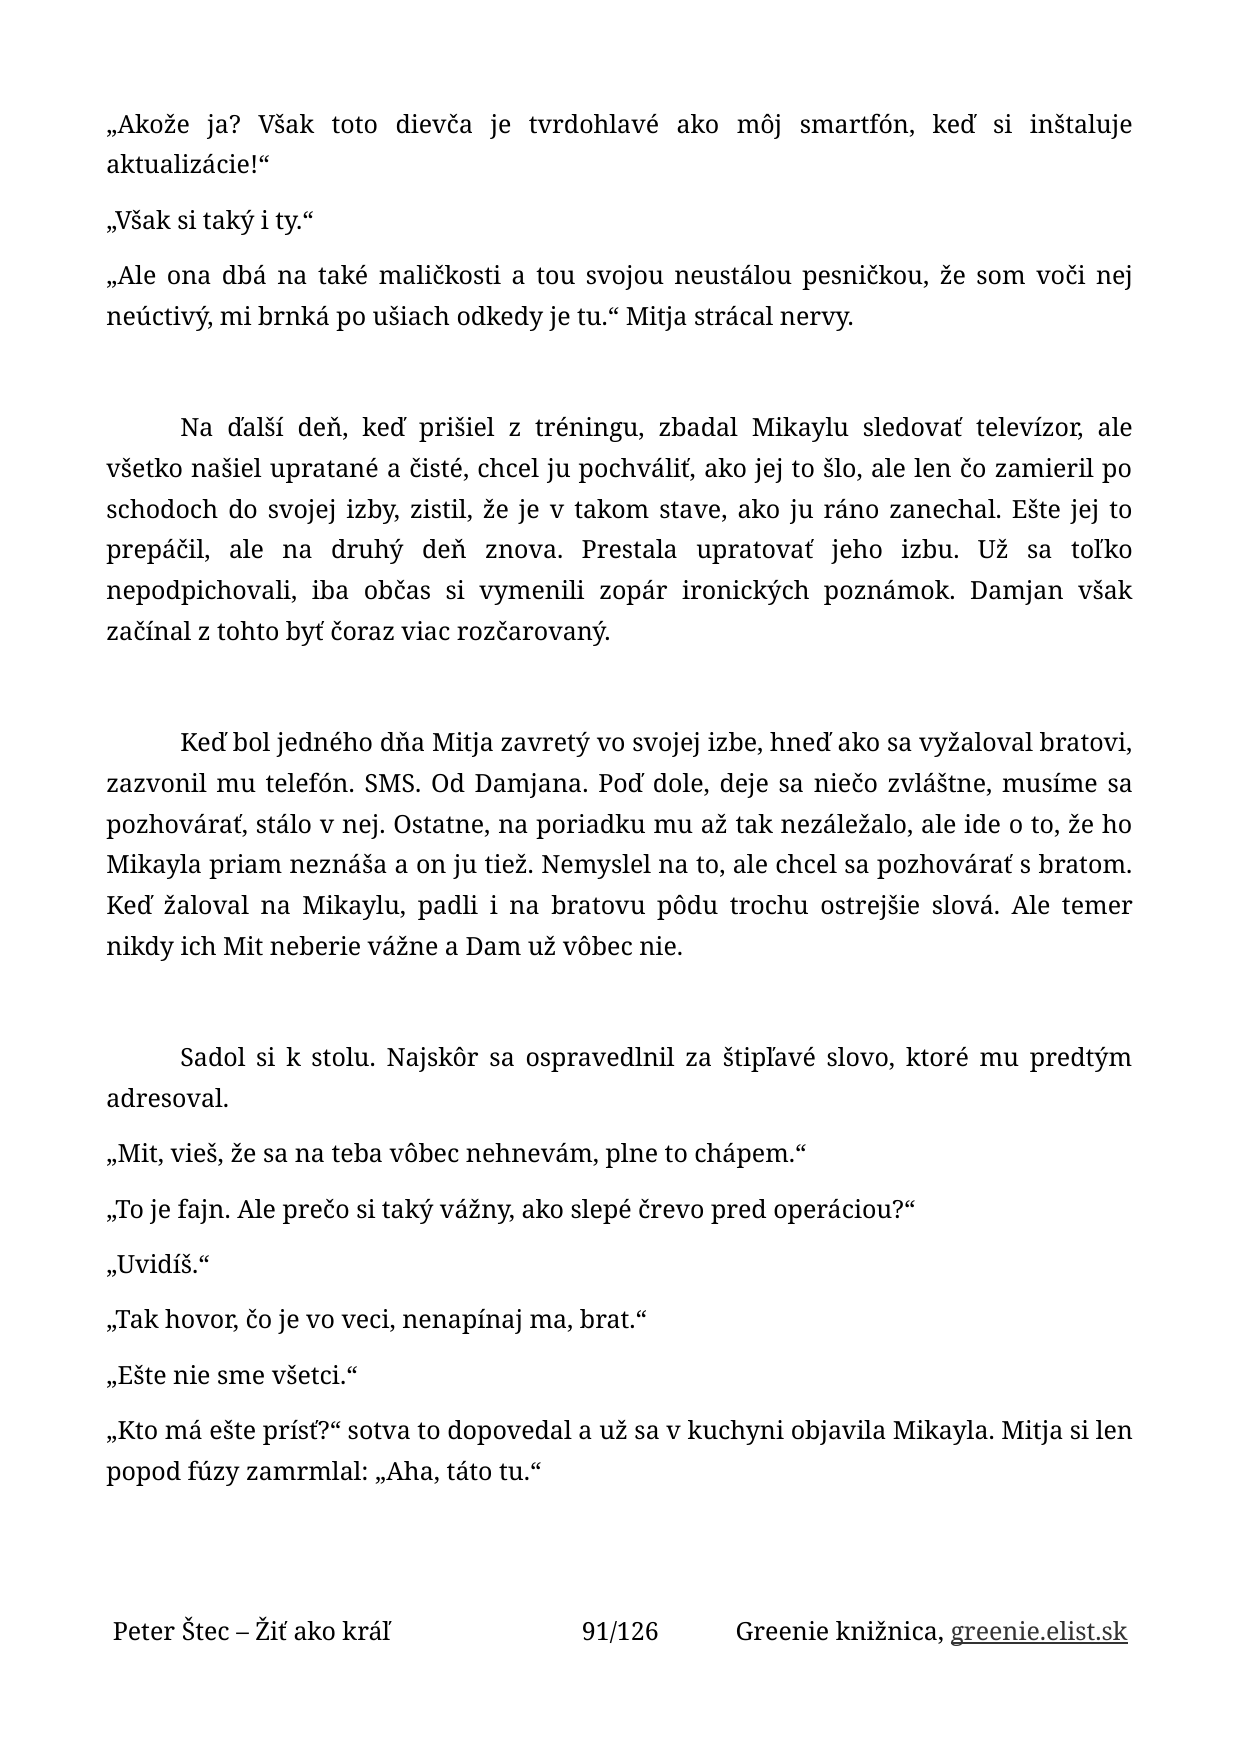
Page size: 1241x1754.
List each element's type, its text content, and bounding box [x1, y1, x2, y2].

text „Uvidíš.“ [106, 1247, 1134, 1281]
text „Kto má ešte prísť?“ sotva to dopovedal a už sa v kuchyni objavila Mikayla. Mitja si len popod fúzy zamrmlal: „Aha, táto tu.“ [106, 1413, 1134, 1488]
text Sadol si k stolu. Najskôr sa ospravedlnil za štipľavé slovo, ktoré mu predtým adresoval. [106, 1039, 1134, 1114]
text „To je fajn. Ale prečo si taký vážny, ako slepé črevo pred operáciou?“ [106, 1191, 1134, 1225]
text „Ale ona dbá na také maličkosti a tou svojou neustálou pesničkou, že som voči nej neúctivý, mi brnká po ušiach odkedy je tu.“ Mitja strácal nervy. [106, 258, 1134, 333]
text „Mit, vieš, že sa na teba vôbec nehnevám, plne to chápem.“ [106, 1136, 1134, 1170]
text „Tak hovor, čo je vo veci, nenapínaj ma, brat.“ [106, 1302, 1134, 1336]
text „Však si taký i ty.“ [106, 202, 1134, 237]
text „Ešte nie sme všetci.“ [106, 1357, 1134, 1392]
text Keď bol jedného dňa Mitja zavretý vo svojej izbe, hneď ako sa vyžaloval bratovi, zazvonil mu telefón. SMS. Od Damjana. Poď dole, deje sa niečo zvláštne, musíme sa pozhovárať, stálo v nej. Ostatne, na poriadku mu až tak nezáležalo, ale ide o to, že ho Mikayla priam neznáša a on ju tiež. Nemyslel na to, ale chcel sa pozhovárať s bratom. Keď žaloval na Mikaylu, padli i na bratovu pôdu trochu ostrejšie slová. Ale temer nikdy ich Mit neberie vážne a Dam už vôbec nie. [106, 724, 1134, 963]
text „Akože ja? Však toto dievča je tvrdohlavé ako môj smartfón, keď si inštaluje aktualizácie!“ [106, 106, 1134, 181]
text Na ďalší deň, keď prišiel z tréningu, zbadal Mikaylu sledovať televízor, ale všetko našiel upratané a čisté, chcel ju pochváliť, ako jej to šlo, ale len čo zamieril po schodoch do svojej izby, zistil, že je v takom stave, ako ju ráno zanechal. Ešte jej to prepáčil, ale na druhý deň znova. Prestala upratovať jeho izbu. Už sa toľko nepodpichovali, iba občas si vymenili zopár ironických poznámok. Damjan však začínal z tohto byť čoraz viac rozčarovaný. [106, 409, 1134, 648]
